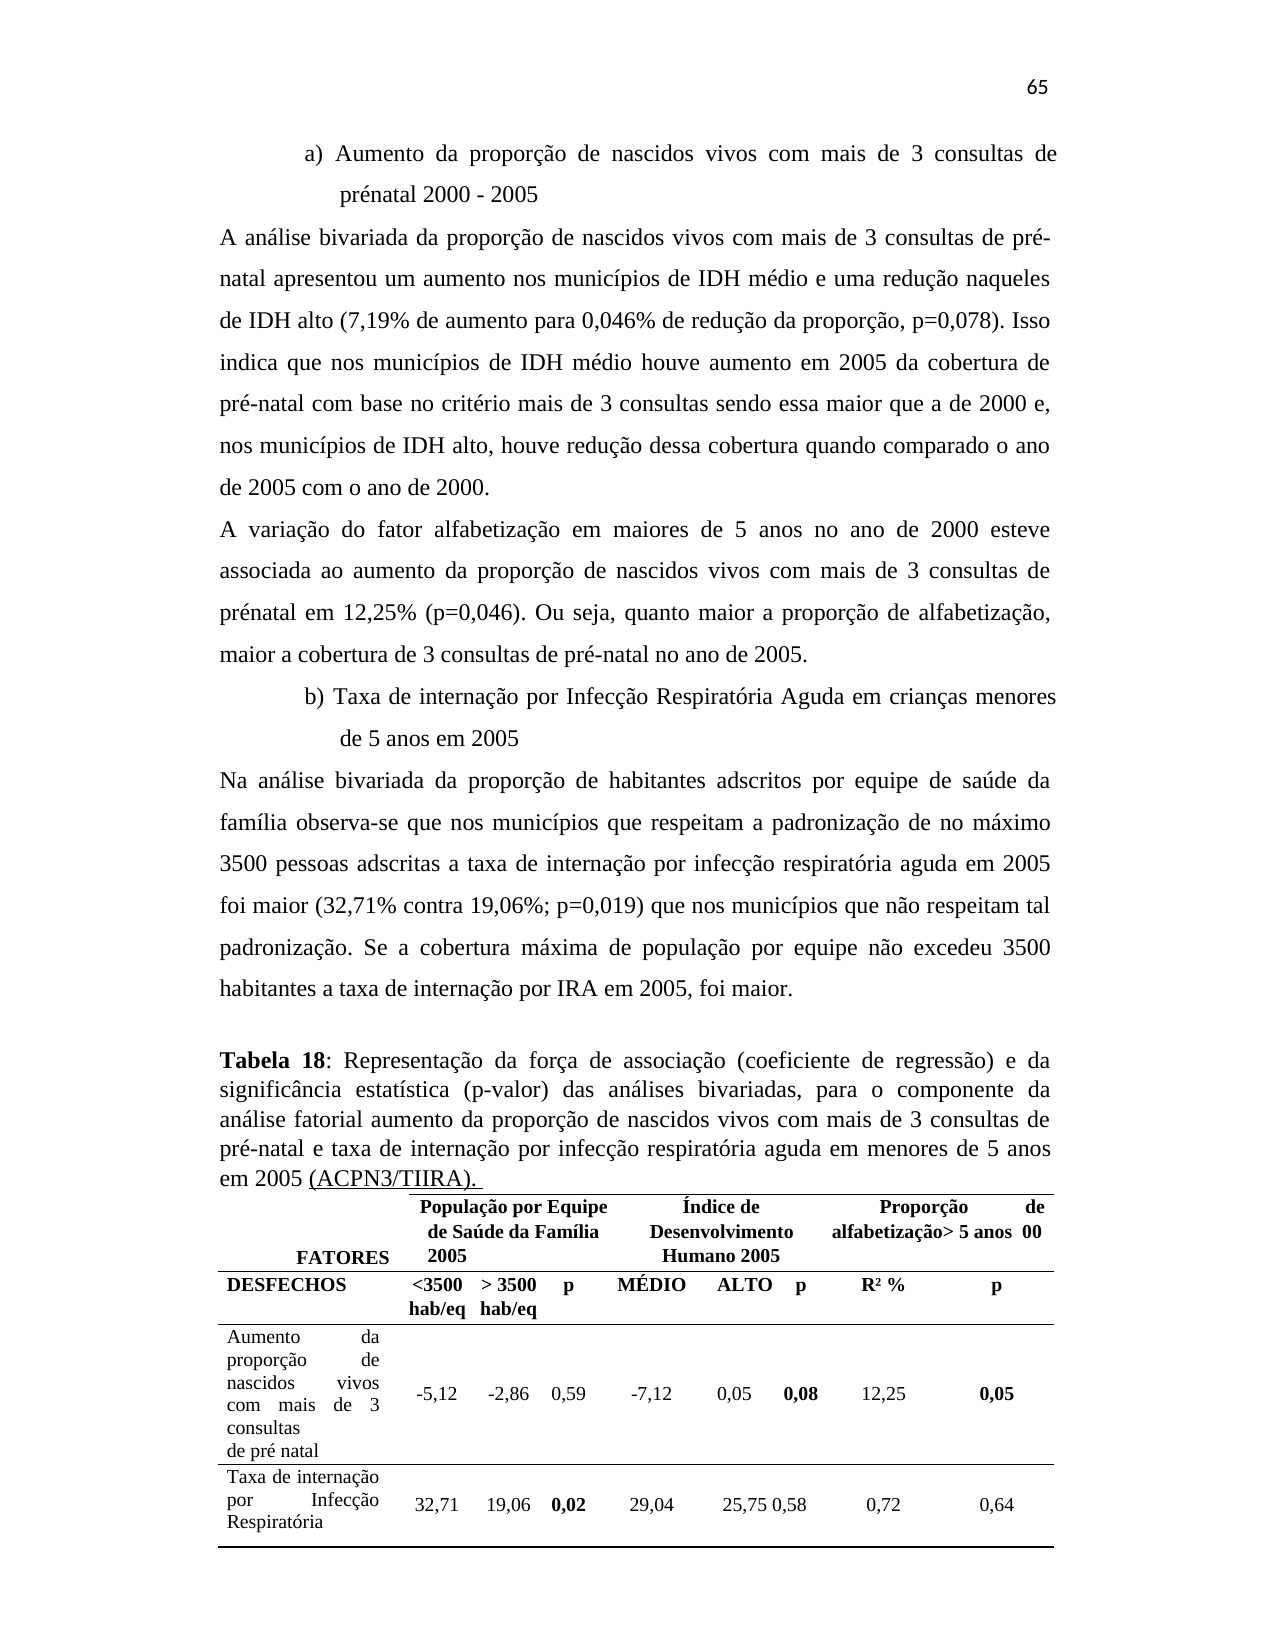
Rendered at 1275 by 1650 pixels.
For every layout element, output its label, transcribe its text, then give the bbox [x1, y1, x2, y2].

table_cell Taxa de internação por Infecção Respiratória [218, 1465, 408, 1546]
table_cell 0,64 [979, 1465, 1053, 1546]
table_cell 0,59 [551, 1325, 617, 1464]
table_cell p [979, 1272, 1053, 1324]
table_header Proporção de alfabetização> 5 anos 00 [832, 1195, 1053, 1271]
table_cell ALTO p [717, 1272, 861, 1324]
table_cell <3500 hab/eq [409, 1272, 480, 1324]
text Na análise bivariada da proporção de habitantes adscritos por equipe de saúde da família observa-se que nos municípios que respeitam a padronização de no máximo 3500 pessoas adscritas a taxa de internação por infecção respiratória aguda em 2005 foi maior (32,71% contra 19,06%; p=0,019) que nos municípios que não respeitam tal padronização. Se a cobertura máxima de população por equipe não excedeu 3500 habitantes a taxa de internação por IRA em 2005, foi maior. [219, 766, 1052, 1002]
table_header FATORES [218, 1194, 408, 1271]
table_cell 0,05 0,08 [717, 1325, 861, 1464]
table_cell 0,02 [551, 1465, 617, 1546]
text A variação do fator alfabetização em maiores de 5 anos no ano de 2000 esteve associada ao aumento da proporção de nascidos vivos com mais de 3 consultas de prénatal em 12,25% (p=0,046). Ou seja, quanto maior a proporção de alfabetização, maior a cobertura de 3 consultas de pré-natal no ano de 2005. [219, 515, 1052, 667]
table_cell 32,71 [409, 1465, 480, 1546]
table_header Índice de Desenvolvimento Humano 2005 [650, 1195, 832, 1271]
table_cell -5,12 [409, 1325, 480, 1464]
table_cell -2,86 [480, 1325, 551, 1464]
table_cell DESFECHOS [218, 1272, 408, 1324]
table_cell 19,06 [480, 1465, 551, 1546]
text b) Taxa de internação por Infecção Respiratória Aguda em crianças menores de 5 anos em 2005 [304, 682, 1058, 751]
table_cell Aumento da proporção de nascidos vivos com mais de 3 consultas de pré natal [218, 1325, 408, 1464]
table_cell MÉDIO [617, 1272, 717, 1324]
text Tabela 18: Representação da força de associação (coeficiente de regressão) e da significância estatística (p-valor) das análises bivariadas, para o componente da análise fatorial aumento da proporção de nascidos vivos com mais de 3 consultas de pré-natal e taxa de internação por infecção respiratória aguda em menores de 5 anos em 2005 (ACPN3/TIIRA). [219, 1046, 1052, 1192]
text A análise bivariada da proporção de nascidos vivos com mais de 3 consultas de pré-natal apresentou um aumento nos municípios de IDH médio e uma redução naqueles de IDH alto (7,19% de aumento para 0,046% de redução da proporção, p=0,078). Isso indica que nos municípios de IDH médio houve aumento em 2005 da cobertura de pré-natal com base no critério mais de 3 consultas sendo essa maior que a de 2000 e, nos municípios de IDH alto, houve redução dessa cobertura quando comparado o ano de 2005 com o ano de 2000. [219, 223, 1052, 500]
table_cell 0,05 [979, 1325, 1053, 1464]
table_cell p [551, 1272, 617, 1324]
text a) Aumento da proporção de nascidos vivos com mais de 3 consultas de prénatal 2000 - 2005 [304, 139, 1058, 208]
table_cell 12,25 [861, 1325, 979, 1464]
table_cell 25,75 0,58 [717, 1465, 861, 1546]
table_cell 0,72 [861, 1465, 979, 1546]
table_cell -7,12 [617, 1325, 717, 1464]
table_cell R² % [861, 1272, 979, 1324]
table_header População por Equipe de Saúde da Família 2005 [409, 1195, 649, 1271]
table_cell > 3500 hab/eq [480, 1272, 551, 1324]
table_cell 29,04 [617, 1465, 717, 1546]
